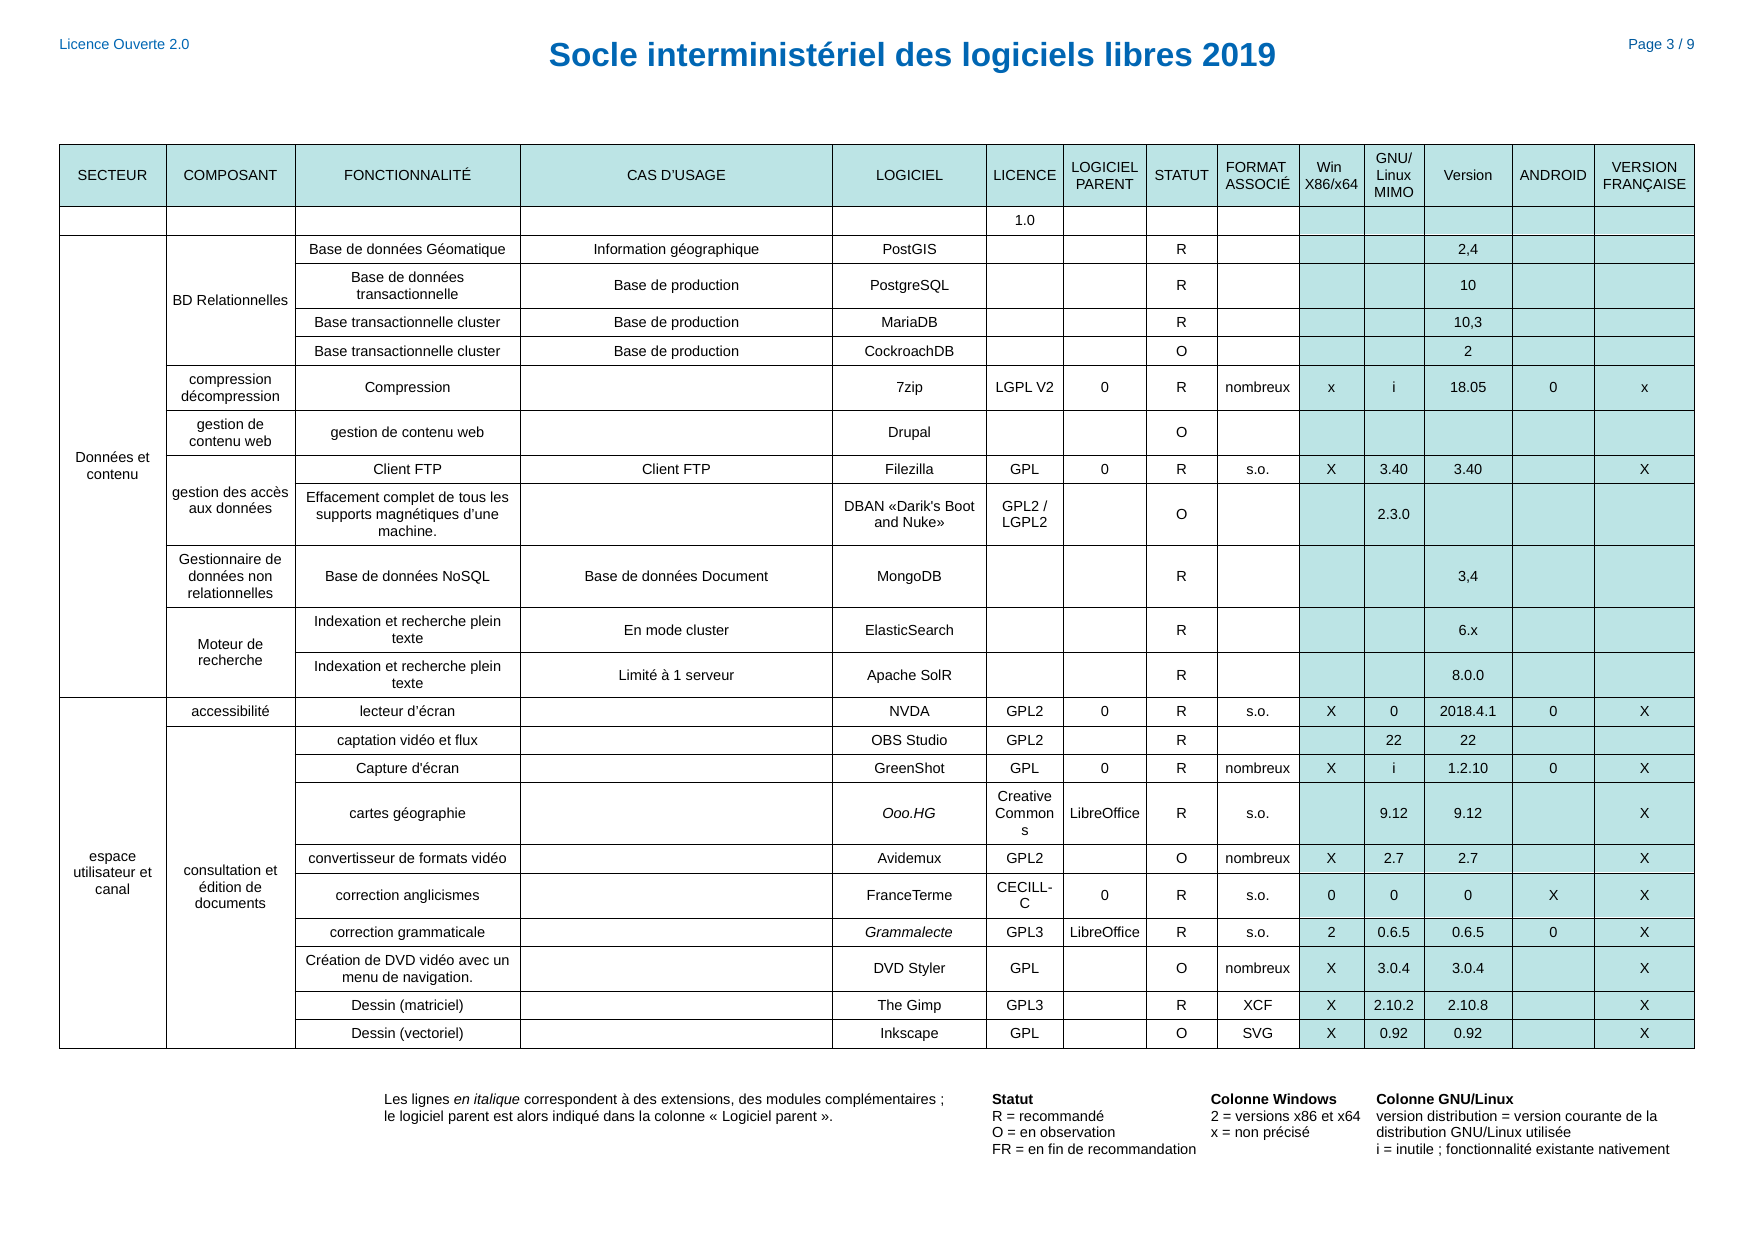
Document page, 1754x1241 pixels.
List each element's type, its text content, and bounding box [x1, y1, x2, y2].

table_cell X [1595, 992, 1694, 1019]
table_cell R [1147, 309, 1217, 336]
table_cell MongoDB [833, 546, 986, 607]
table_cell [1218, 727, 1299, 754]
table_header GNU/Linux MIMO [1365, 145, 1424, 206]
table_cell Base transactionnelle cluster [296, 309, 520, 336]
table_cell X [1595, 1020, 1694, 1048]
table_header SECTEUR [60, 145, 166, 206]
table_cell R [1147, 653, 1217, 697]
table_cell [1595, 236, 1694, 263]
table_cell [1300, 264, 1364, 308]
table_cell LibreOffice [1064, 783, 1146, 844]
table_cell [1513, 236, 1594, 263]
table_cell x [1300, 366, 1364, 410]
table_cell [1365, 207, 1424, 234]
table_cell DBAN «Darik's Boot and Nuke» [833, 484, 986, 545]
table_cell X [1595, 783, 1694, 844]
table_cell Inkscape [833, 1020, 986, 1048]
table_cell [1513, 1020, 1594, 1048]
table_cell R [1147, 366, 1217, 410]
table_header VERSION FRANÇAISE [1595, 145, 1694, 206]
table_cell GPL [987, 1020, 1063, 1048]
table_cell R [1147, 698, 1217, 726]
table_cell X [1300, 947, 1364, 991]
table_cell NVDA [833, 698, 986, 726]
table_cell Grammalecte [833, 919, 986, 946]
table_cell 0.6.5 [1365, 919, 1424, 946]
table_cell [60, 207, 166, 234]
table_cell captation vidéo et flux [296, 727, 520, 754]
table_cell [1300, 783, 1364, 844]
table_header CAS D’USAGE [521, 145, 832, 206]
table_cell DVD Styler [833, 947, 986, 991]
table_cell [1064, 484, 1146, 545]
table_cell X [1595, 845, 1694, 872]
table_cell s.o. [1218, 456, 1299, 483]
table_cell [521, 366, 832, 410]
table_cell [1218, 207, 1299, 234]
table_cell [1425, 484, 1512, 545]
table_cell 0 [1064, 698, 1146, 726]
table_cell GPL [987, 755, 1063, 782]
table_cell [1300, 236, 1364, 263]
table_cell R [1147, 727, 1217, 754]
table_cell nombreux [1218, 845, 1299, 872]
table_cell [1064, 264, 1146, 308]
table_cell [1365, 236, 1424, 263]
table_cell Dessin (vectoriel) [296, 1020, 520, 1048]
table_cell [1218, 484, 1299, 545]
table_cell X [1595, 947, 1694, 991]
table_cell X [1300, 992, 1364, 1019]
table_cell accessibilité [167, 698, 295, 726]
table_header Version [1425, 145, 1512, 206]
table_cell [1218, 411, 1299, 455]
table_cell [1595, 207, 1694, 234]
table_cell [1300, 337, 1364, 365]
table_cell 0 [1513, 919, 1594, 946]
table_cell [521, 1020, 832, 1048]
table_header LOGICIEL [833, 145, 986, 206]
table_cell [1064, 608, 1146, 652]
table_cell Avidemux [833, 845, 986, 872]
table_cell gestion des accès aux données [167, 456, 295, 545]
table_cell 0.92 [1425, 1020, 1512, 1048]
table_cell [1064, 207, 1146, 234]
table_cell X [1595, 755, 1694, 782]
table_cell Limité à 1 serveur [521, 653, 832, 697]
table_cell [1365, 411, 1424, 455]
table_cell [1365, 608, 1424, 652]
table_cell GPL2 / LGPL2 [987, 484, 1063, 545]
table_cell [1365, 653, 1424, 697]
table_cell 0 [1513, 366, 1594, 410]
table_cell [1595, 546, 1694, 607]
table_cell 0 [1064, 755, 1146, 782]
table_cell x [1595, 366, 1694, 410]
table_cell correction grammaticale [296, 919, 520, 946]
table_cell Base de données transactionnelle [296, 264, 520, 308]
table_cell GPL3 [987, 919, 1063, 946]
table_cell [1064, 236, 1146, 263]
table_cell O [1147, 484, 1217, 545]
table_cell convertisseur de formats vidéo [296, 845, 520, 872]
table_cell Base transactionnelle cluster [296, 337, 520, 365]
table_cell CECILL-C [987, 874, 1063, 917]
table_cell R [1147, 546, 1217, 607]
table_cell 0 [1300, 874, 1364, 917]
table_cell O [1147, 845, 1217, 872]
table_cell Filezilla [833, 456, 986, 483]
table_cell 6.x [1425, 608, 1512, 652]
table_cell 22 [1425, 727, 1512, 754]
table_cell The Gimp [833, 992, 986, 1019]
table_cell nombreux [1218, 366, 1299, 410]
table_cell correction anglicismes [296, 874, 520, 917]
table_cell 0 [1513, 755, 1594, 782]
table_cell [1513, 484, 1594, 545]
table_cell Gestionnaire de données non relationnelles [167, 546, 295, 607]
table_cell 8.0.0 [1425, 653, 1512, 697]
table_cell i [1365, 366, 1424, 410]
table_cell [1513, 947, 1594, 991]
table_cell [1147, 207, 1217, 234]
table_cell [1218, 546, 1299, 607]
table_cell espace utilisateur et canal [60, 698, 166, 1048]
table_cell 0 [1425, 874, 1512, 917]
table_cell [1513, 653, 1594, 697]
table_cell 3,4 [1425, 546, 1512, 607]
table_cell FranceTerme [833, 874, 986, 917]
table_cell [1513, 456, 1594, 483]
table_cell PostGIS [833, 236, 986, 263]
table_cell 3.0.4 [1365, 947, 1424, 991]
table_cell [1425, 411, 1512, 455]
table_cell [521, 992, 832, 1019]
table_cell 2.7 [1425, 845, 1512, 872]
table_cell 7zip [833, 366, 986, 410]
table_cell [1595, 264, 1694, 308]
table_cell s.o. [1218, 919, 1299, 946]
table_cell 2.3.0 [1365, 484, 1424, 545]
table_cell XCF [1218, 992, 1299, 1019]
table_cell [1595, 337, 1694, 365]
table_cell 2.10.2 [1365, 992, 1424, 1019]
table_cell [987, 337, 1063, 365]
table_cell 2 [1425, 337, 1512, 365]
table_cell [1365, 546, 1424, 607]
table_cell [987, 608, 1063, 652]
table_cell 1.2.10 [1425, 755, 1512, 782]
table_cell GPL [987, 456, 1063, 483]
table_cell [987, 546, 1063, 607]
table_cell [1513, 411, 1594, 455]
table_cell [1365, 264, 1424, 308]
table_cell [521, 411, 832, 455]
table_cell [1300, 608, 1364, 652]
table_cell nombreux [1218, 947, 1299, 991]
table_cell OBS Studio [833, 727, 986, 754]
table_cell X [1300, 1020, 1364, 1048]
table_cell [1513, 992, 1594, 1019]
table_cell Effacement complet de tous les supports magnétiques d’une machine. [296, 484, 520, 545]
table_cell [1064, 653, 1146, 697]
table_cell R [1147, 755, 1217, 782]
table_cell 2,4 [1425, 236, 1512, 263]
table_cell consultation et édition de documents [167, 727, 295, 1048]
table_cell [521, 698, 832, 726]
table_cell X [1300, 755, 1364, 782]
table_cell O [1147, 411, 1217, 455]
table_cell X [1595, 456, 1694, 483]
table_cell [296, 207, 520, 234]
table_cell 0.6.5 [1425, 919, 1512, 946]
table_cell s.o. [1218, 874, 1299, 917]
table_cell [1064, 411, 1146, 455]
table_cell Dessin (matriciel) [296, 992, 520, 1019]
table_cell X [1595, 698, 1694, 726]
table_cell 2.7 [1365, 845, 1424, 872]
table_cell [1218, 608, 1299, 652]
table_cell [1595, 484, 1694, 545]
table_cell nombreux [1218, 755, 1299, 782]
table_cell ElasticSearch [833, 608, 986, 652]
table_cell gestion de contenu web [296, 411, 520, 455]
table_cell Indexation et recherche plein texte [296, 608, 520, 652]
table_cell O [1147, 1020, 1217, 1048]
table_cell [1365, 309, 1424, 336]
table_cell BD Relationnelles [167, 236, 295, 365]
table_cell Indexation et recherche plein texte [296, 653, 520, 697]
table_cell Création de DVD vidéo avec un menu de navigation. [296, 947, 520, 991]
table_cell [1425, 207, 1512, 234]
table_cell [1218, 309, 1299, 336]
table_cell GPL2 [987, 698, 1063, 726]
table_cell 22 [1365, 727, 1424, 754]
table_cell [1064, 845, 1146, 872]
table_cell [987, 309, 1063, 336]
table_cell Client FTP [296, 456, 520, 483]
table_cell Capture d'écran [296, 755, 520, 782]
table_cell X [1595, 919, 1694, 946]
table_cell 2.10.8 [1425, 992, 1512, 1019]
table_cell Base de données NoSQL [296, 546, 520, 607]
table_cell [1513, 845, 1594, 872]
table_cell X [1300, 698, 1364, 726]
table_cell [1513, 546, 1594, 607]
table_cell [1300, 653, 1364, 697]
table_cell [1064, 546, 1146, 607]
table_cell [521, 727, 832, 754]
table_cell GPL [987, 947, 1063, 991]
table_cell [1513, 608, 1594, 652]
table_cell [521, 207, 832, 234]
table_cell gestion de contenu web [167, 411, 295, 455]
table_cell Données et contenu [60, 236, 166, 697]
table_cell Creative Commons [987, 783, 1063, 844]
table_cell [1218, 653, 1299, 697]
table_cell 0 [1064, 874, 1146, 917]
table_cell 3.0.4 [1425, 947, 1512, 991]
table_cell [987, 411, 1063, 455]
table_cell 10,3 [1425, 309, 1512, 336]
table_cell [521, 874, 832, 917]
table_cell GPL2 [987, 845, 1063, 872]
table_cell GPL3 [987, 992, 1063, 1019]
table_cell O [1147, 337, 1217, 365]
table_cell Base de données Document [521, 546, 832, 607]
table_cell Drupal [833, 411, 986, 455]
table_cell [1064, 727, 1146, 754]
table_cell [1365, 337, 1424, 365]
table_cell Information géographique [521, 236, 832, 263]
table_cell [987, 236, 1063, 263]
table_cell [521, 947, 832, 991]
table_cell 2018.4.1 [1425, 698, 1512, 726]
table_cell 9.12 [1365, 783, 1424, 844]
table_cell lecteur d’écran [296, 698, 520, 726]
table_cell [1218, 337, 1299, 365]
table_cell R [1147, 456, 1217, 483]
table_cell [1513, 207, 1594, 234]
table_header LICENCE [987, 145, 1063, 206]
table_cell [1595, 309, 1694, 336]
table_cell [1064, 992, 1146, 1019]
table_header Win X86/x64 [1300, 145, 1364, 206]
table_cell Client FTP [521, 456, 832, 483]
table_header FONCTIONNALITÉ [296, 145, 520, 206]
table_cell [1300, 484, 1364, 545]
table_header STATUT [1147, 145, 1217, 206]
table_cell X [1513, 874, 1594, 917]
table_cell GreenShot [833, 755, 986, 782]
table_cell 1.0 [987, 207, 1063, 234]
table_cell [1595, 653, 1694, 697]
table_cell [521, 755, 832, 782]
table_cell 9.12 [1425, 783, 1512, 844]
table_cell [987, 653, 1063, 697]
table_cell [521, 919, 832, 946]
table_cell [1218, 236, 1299, 263]
table_cell [1513, 264, 1594, 308]
table_cell SVG [1218, 1020, 1299, 1048]
table_header FORMAT ASSOCIÉ [1218, 145, 1299, 206]
table_header ANDROID [1513, 145, 1594, 206]
table_cell Moteur de recherche [167, 608, 295, 697]
table_cell 10 [1425, 264, 1512, 308]
table_cell [1300, 309, 1364, 336]
table_cell CockroachDB [833, 337, 986, 365]
table_header COMPOSANT [167, 145, 295, 206]
table_cell 0 [1513, 698, 1594, 726]
table_cell X [1300, 845, 1364, 872]
table_cell [1300, 207, 1364, 234]
table_cell R [1147, 264, 1217, 308]
table_cell 3.40 [1425, 456, 1512, 483]
table_cell [1513, 727, 1594, 754]
table_cell R [1147, 919, 1217, 946]
table_cell i [1365, 755, 1424, 782]
table_cell [1595, 727, 1694, 754]
table_cell [987, 264, 1063, 308]
table_cell R [1147, 783, 1217, 844]
table_cell [1300, 727, 1364, 754]
table_cell Base de production [521, 309, 832, 336]
table_cell [1300, 411, 1364, 455]
table_cell compression décompression [167, 366, 295, 410]
table_cell En mode cluster [521, 608, 832, 652]
table_cell [833, 207, 986, 234]
table_cell [1064, 1020, 1146, 1048]
table_cell [521, 484, 832, 545]
table_cell 0 [1365, 874, 1424, 917]
table_cell Apache SolR [833, 653, 986, 697]
table_cell 2 [1300, 919, 1364, 946]
table_cell 0 [1365, 698, 1424, 726]
table_cell s.o. [1218, 783, 1299, 844]
table_cell X [1595, 874, 1694, 917]
table_cell [521, 845, 832, 872]
table_cell R [1147, 874, 1217, 917]
table_cell 18.05 [1425, 366, 1512, 410]
table_cell 0 [1064, 366, 1146, 410]
table_header LOGICIEL PARENT [1064, 145, 1146, 206]
table_cell Ooo.HG [833, 783, 986, 844]
table_cell 3.40 [1365, 456, 1424, 483]
table_cell X [1300, 456, 1364, 483]
table_cell [1513, 337, 1594, 365]
table_cell O [1147, 947, 1217, 991]
table_cell Base de production [521, 264, 832, 308]
table_cell [1595, 411, 1694, 455]
table_cell R [1147, 608, 1217, 652]
table_cell R [1147, 236, 1217, 263]
table_cell [1595, 608, 1694, 652]
table_cell [1218, 264, 1299, 308]
table_cell [521, 783, 832, 844]
table_cell [1300, 546, 1364, 607]
table_cell Base de production [521, 337, 832, 365]
table_cell Compression [296, 366, 520, 410]
table_cell 0.92 [1365, 1020, 1424, 1048]
table_cell [1064, 309, 1146, 336]
table_cell [1064, 947, 1146, 991]
table_cell Base de données Géomatique [296, 236, 520, 263]
table_cell R [1147, 992, 1217, 1019]
table_cell LibreOffice [1064, 919, 1146, 946]
table_cell [1513, 309, 1594, 336]
table_cell [1513, 783, 1594, 844]
table_cell [167, 207, 295, 234]
table_cell cartes géographie [296, 783, 520, 844]
table_cell LGPL V2 [987, 366, 1063, 410]
table_cell PostgreSQL [833, 264, 986, 308]
table_cell MariaDB [833, 309, 986, 336]
table_cell s.o. [1218, 698, 1299, 726]
table_cell GPL2 [987, 727, 1063, 754]
table_cell 0 [1064, 456, 1146, 483]
table_cell [1064, 337, 1146, 365]
